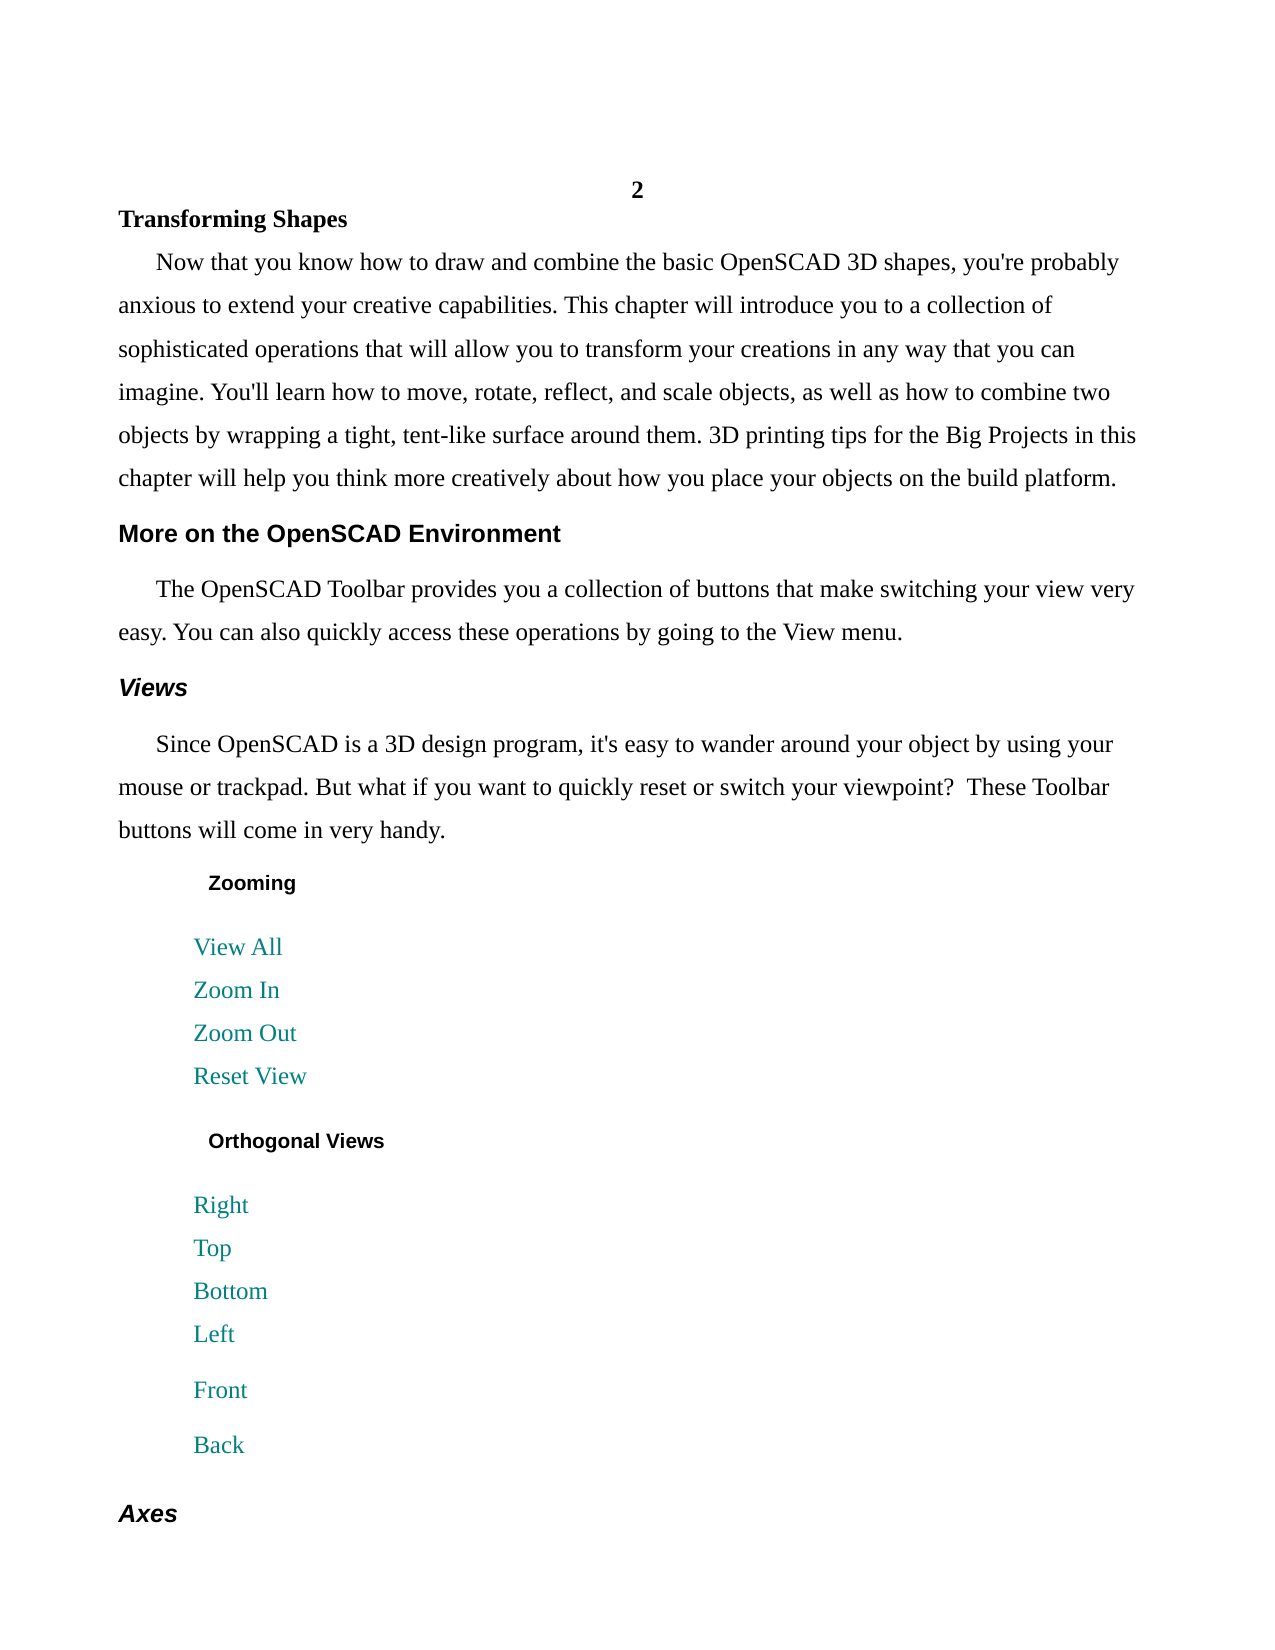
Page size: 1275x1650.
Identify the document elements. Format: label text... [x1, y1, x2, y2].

text The OpenSCAD Toolbar provides you a collection of buttons that make switching your view very easy. You can also quickly access these operations by going to the View menu. [118, 574, 1157, 646]
text Right [193, 1190, 1157, 1219]
text View All [193, 932, 1157, 960]
text Bottom [193, 1276, 1157, 1305]
subtitle Axes [118, 1499, 1157, 1527]
text Front [193, 1375, 1157, 1404]
subtitle Views [118, 673, 1157, 702]
text Reset View [193, 1061, 1157, 1090]
text Left [193, 1319, 1157, 1348]
text Back [193, 1431, 1157, 1459]
text Top [193, 1233, 1157, 1262]
subtitle Orthogonal Views [118, 1129, 1157, 1153]
subtitle More on the OpenSCAD Environment [118, 519, 1157, 547]
text Now that you know how to draw and combine the basic OpenSCAD 3D shapes, you're probably anxious to extend your creative capabilities. This chapter will introduce you to a collection of sophisticated operations that will allow you to transform your creations in any way that you can imagine. You'll learn how to move, rotate, reflect, and scale objects, as well as how to combine two objects by wrapping a tight, tent-like surface around them. 3D printing tips for the Big Projects in this chapter will help you think more creatively about how you place your objects on the build platform. [118, 247, 1157, 492]
title Transforming Shapes [118, 204, 1157, 233]
text 2 [118, 176, 1157, 204]
text Zoom In [193, 975, 1157, 1003]
text Since OpenSCAD is a 3D design program, it's easy to wander around your object by using your mouse or trackpad. But what if you want to quickly reset or switch your viewpoint? These Toolbar buttons will come in very handy. [118, 729, 1157, 844]
text Zoom Out [193, 1018, 1157, 1047]
subtitle Zooming [118, 871, 1157, 894]
